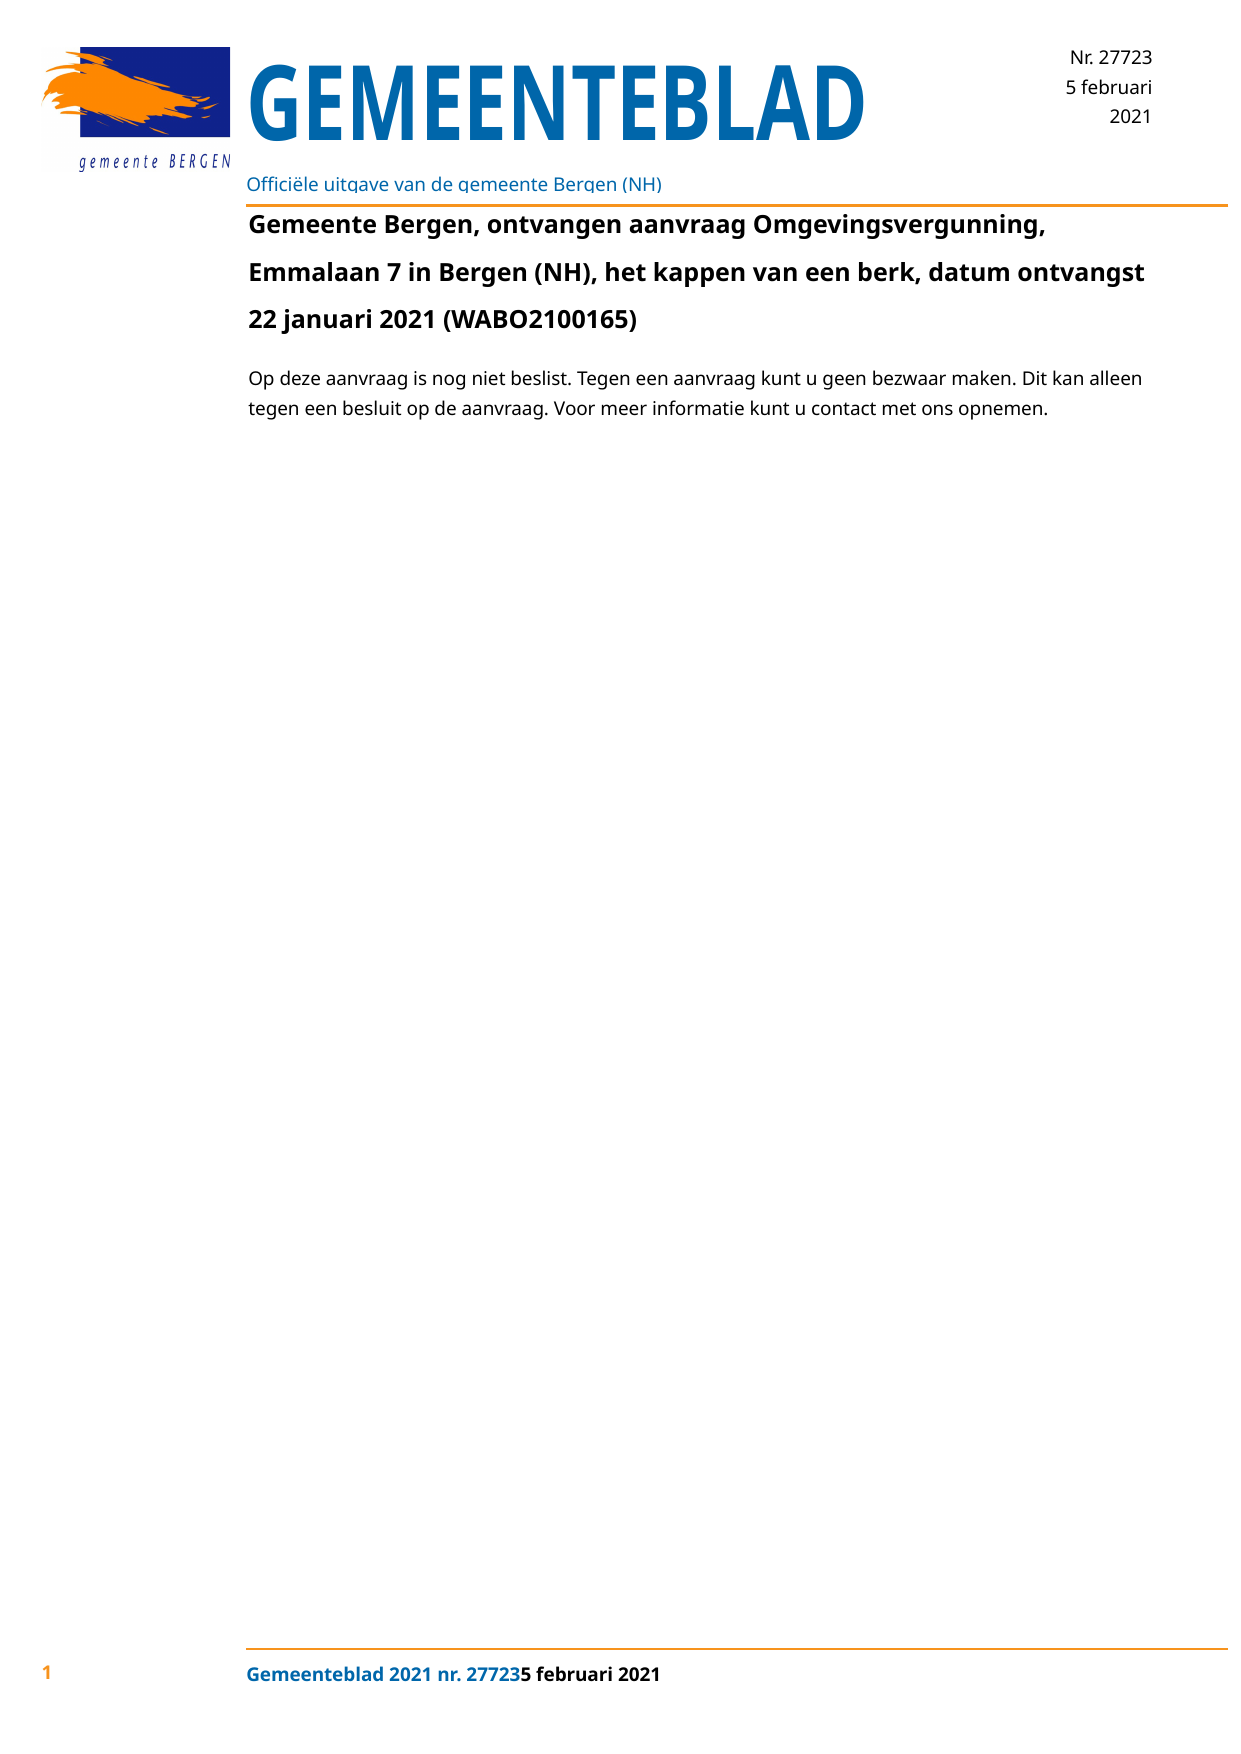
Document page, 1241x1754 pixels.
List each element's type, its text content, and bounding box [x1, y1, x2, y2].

text Gemeente Bergen, ontvangen aanvraag Omgevingsvergunning, Emmalaan 7 in Bergen (NH), het kappen van een berk, datum ontvangst 22 januari 2021 (WABO2100165) [248, 207, 1152, 336]
text Op deze aanvraag is nog niet beslist. Tegen een aanvraag kunt u geen bezwaar maken. Dit kan alleen tegen een besluit op de aanvraag. Voor meer informatie kunt u contact met ons opnemen. [248, 366, 1152, 421]
picture [41, 47, 231, 172]
